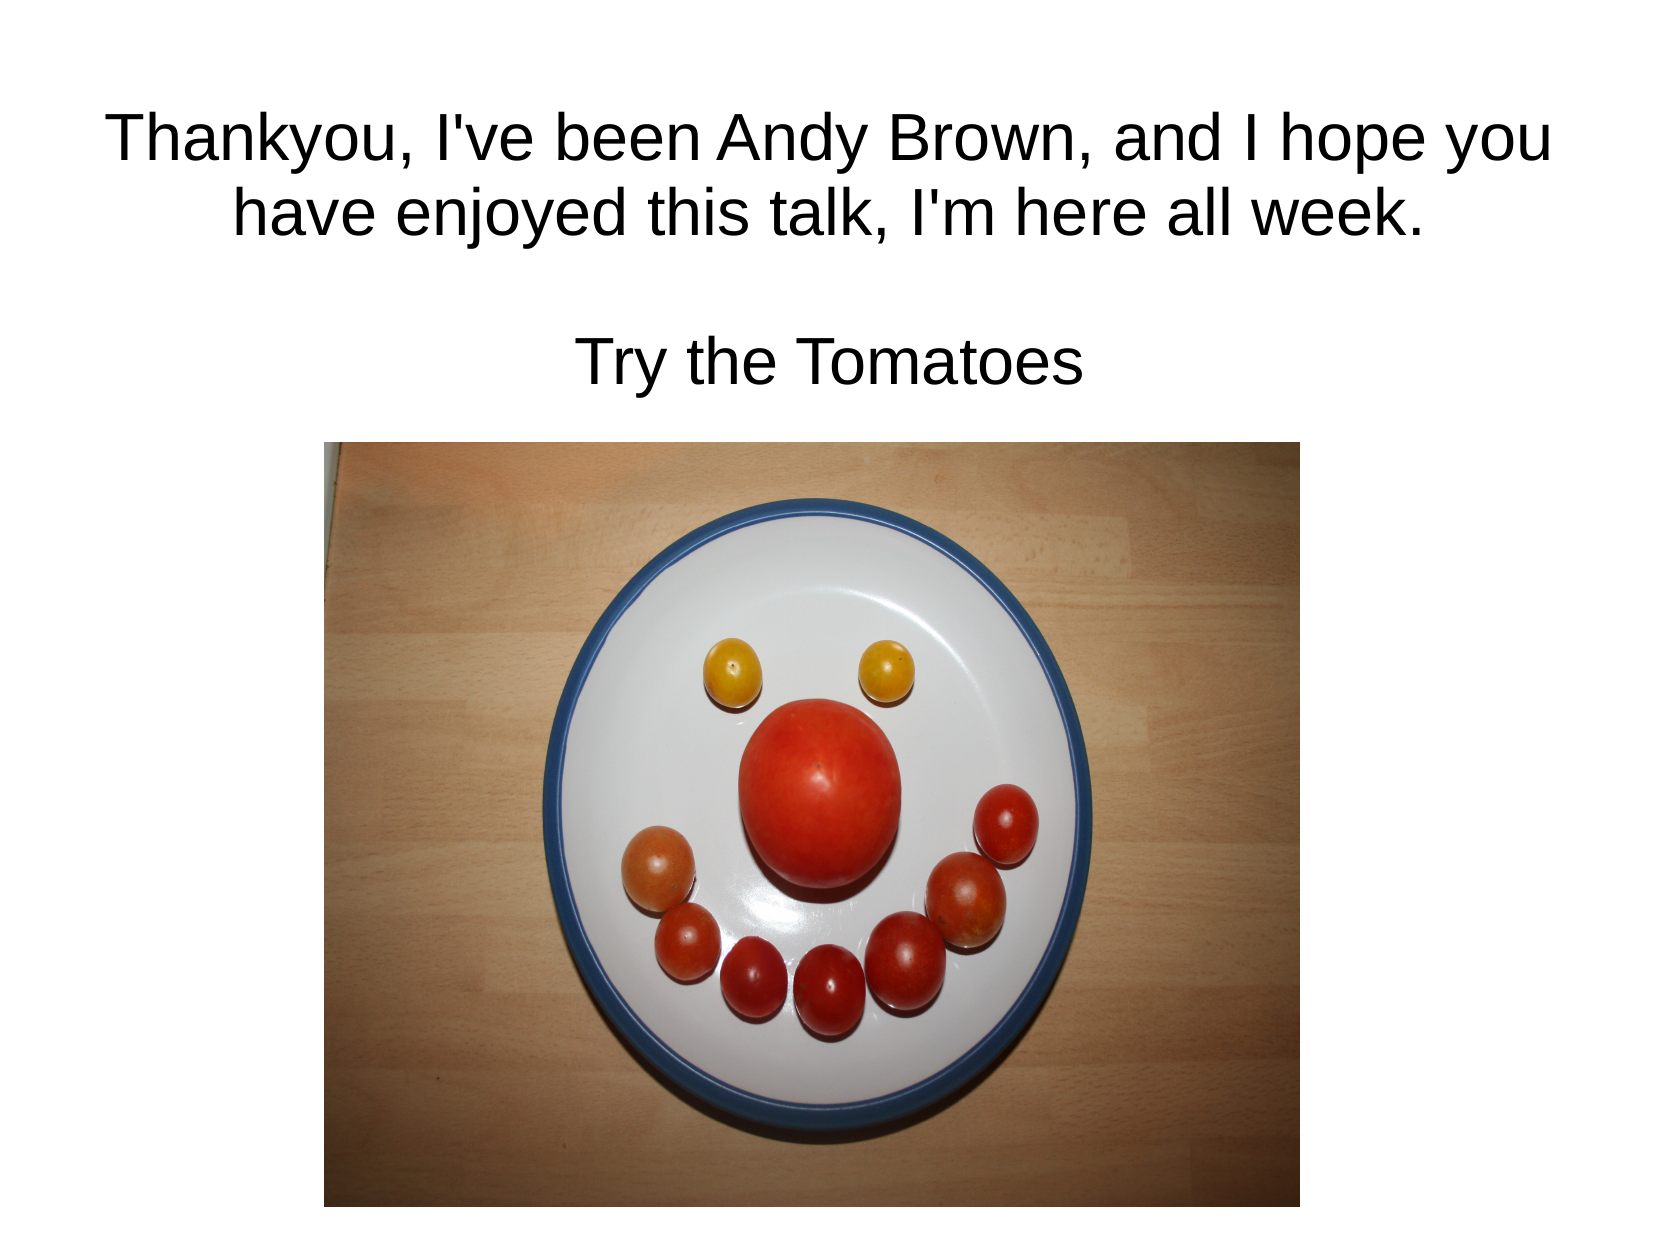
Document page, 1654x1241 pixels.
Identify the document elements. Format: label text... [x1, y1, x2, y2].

subtitle Thankyou, I've been Andy Brown, and I hope you have enjoyed this talk, I'm here all week. Try the Tomatoes [88, 56, 1571, 443]
picture [324, 442, 1300, 1208]
